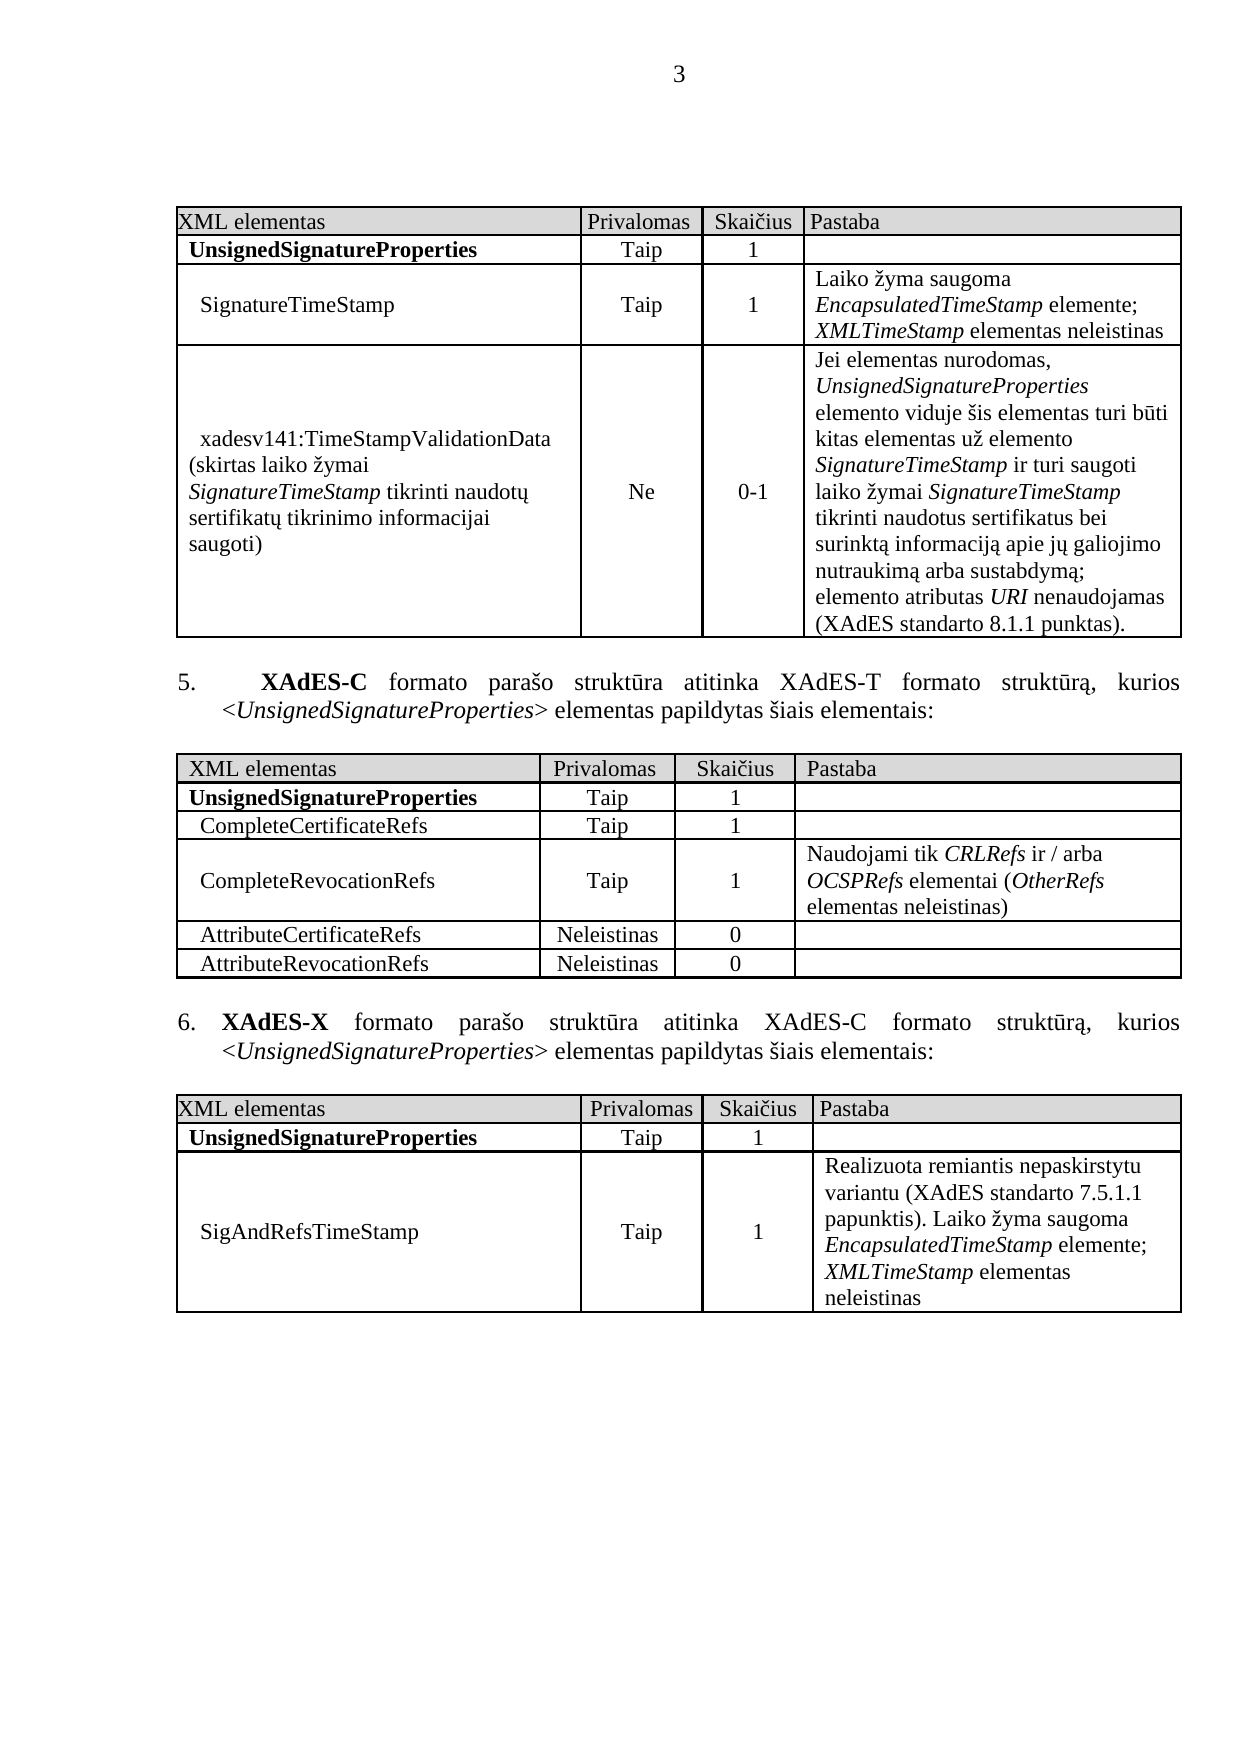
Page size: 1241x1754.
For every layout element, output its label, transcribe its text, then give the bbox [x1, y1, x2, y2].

table_cell [796, 950, 1180, 976]
table_cell 0 [676, 922, 794, 948]
table_cell AttributeRevocationRefs [178, 950, 539, 976]
table_cell SignatureTimeStamp [178, 265, 580, 344]
table_cell [814, 1124, 1180, 1150]
table_cell UnsignedSignatureProperties [178, 236, 580, 263]
table_cell 1 [704, 265, 803, 344]
table_cell AttributeCertificateRefs [178, 922, 539, 948]
table_cell 0-1 [704, 346, 803, 636]
table_cell [796, 812, 1180, 838]
table_cell [796, 784, 1180, 810]
table_cell Taip [582, 1153, 701, 1311]
table_cell 1 [704, 1124, 812, 1150]
table_cell Taip [582, 1124, 701, 1150]
table_cell Neleistinas [541, 922, 674, 948]
table_header Skaičius [704, 208, 803, 234]
table_header Pastaba [796, 755, 1180, 781]
text 6. XAdES-X formato parašo struktūra atitinka XAdES-C formato struktūrą, kurios <UnsignedSignatureProperties> elementas papildytas šiais elementais: [177, 1007, 1181, 1065]
table_header XML elementas [178, 1096, 580, 1122]
table_header Privalomas [582, 1096, 701, 1122]
table_header Privalomas [582, 208, 701, 234]
table_cell Taip [541, 812, 674, 838]
table_cell CompleteCertificateRefs [178, 812, 539, 838]
table_cell UnsignedSignatureProperties [178, 784, 539, 810]
table_cell 1 [676, 840, 794, 919]
table_header Pastaba [814, 1096, 1180, 1122]
table_header Pastaba [805, 208, 1180, 234]
text 5. XAdES-C formato parašo struktūra atitinka XAdES-T formato struktūrą, kurios <UnsignedSignatureProperties> elementas papildytas šiais elementais: [177, 667, 1181, 724]
table_cell Naudojami tik CRLRefs ir / arba OCSPRefs elementai (OtherRefs elementas neleistinas) [796, 840, 1180, 919]
table_header XML elementas [178, 208, 580, 234]
table_cell UnsignedSignatureProperties [178, 1124, 580, 1150]
table_cell SigAndRefsTimeStamp [178, 1153, 580, 1311]
table_cell CompleteRevocationRefs [178, 840, 539, 919]
table_header Skaičius [676, 755, 794, 781]
table_header Privalomas [541, 755, 674, 781]
table_cell [796, 922, 1180, 948]
table_cell 1 [676, 784, 794, 810]
table_cell Realizuota remiantis nepaskirstytu variantu (XAdES standarto 7.5.1.1 papunktis). Laiko žyma saugoma EncapsulatedTimeStamp elemente; XMLTimeStamp elementas neleistinas [814, 1153, 1180, 1311]
table_cell Taip [582, 236, 701, 263]
table_cell Laiko žyma saugoma EncapsulatedTimeStamp elemente; XMLTimeStamp elementas neleistinas [805, 265, 1180, 344]
table_cell 0 [676, 950, 794, 976]
table_cell Taip [541, 840, 674, 919]
table_cell Taip [582, 265, 701, 344]
table_cell 1 [704, 1153, 812, 1311]
table_header Skaičius [704, 1096, 812, 1122]
table_cell Ne [582, 346, 701, 636]
table_cell Jei elementas nurodomas, UnsignedSignatureProperties elemento viduje šis elementas turi būti kitas elementas už elemento SignatureTimeStamp ir turi saugoti laiko žymai SignatureTimeStamp tikrinti naudotus sertifikatus bei surinktą informaciją apie jų galiojimo nutraukimą arba sustabdymą; elemento atributas URI nenaudojamas (XAdES standarto 8.1.1 punktas). [805, 346, 1180, 636]
table_header XML elementas [178, 755, 539, 781]
table_cell 1 [676, 812, 794, 838]
table_cell Neleistinas [541, 950, 674, 976]
table_cell Taip [541, 784, 674, 810]
table_cell xadesv141:TimeStampValidationData (skirtas laiko žymai SignatureTimeStamp tikrinti naudotų sertifikatų tikrinimo informacijai saugoti) [178, 346, 580, 636]
table_cell 1 [704, 236, 803, 263]
table_cell [805, 236, 1180, 263]
